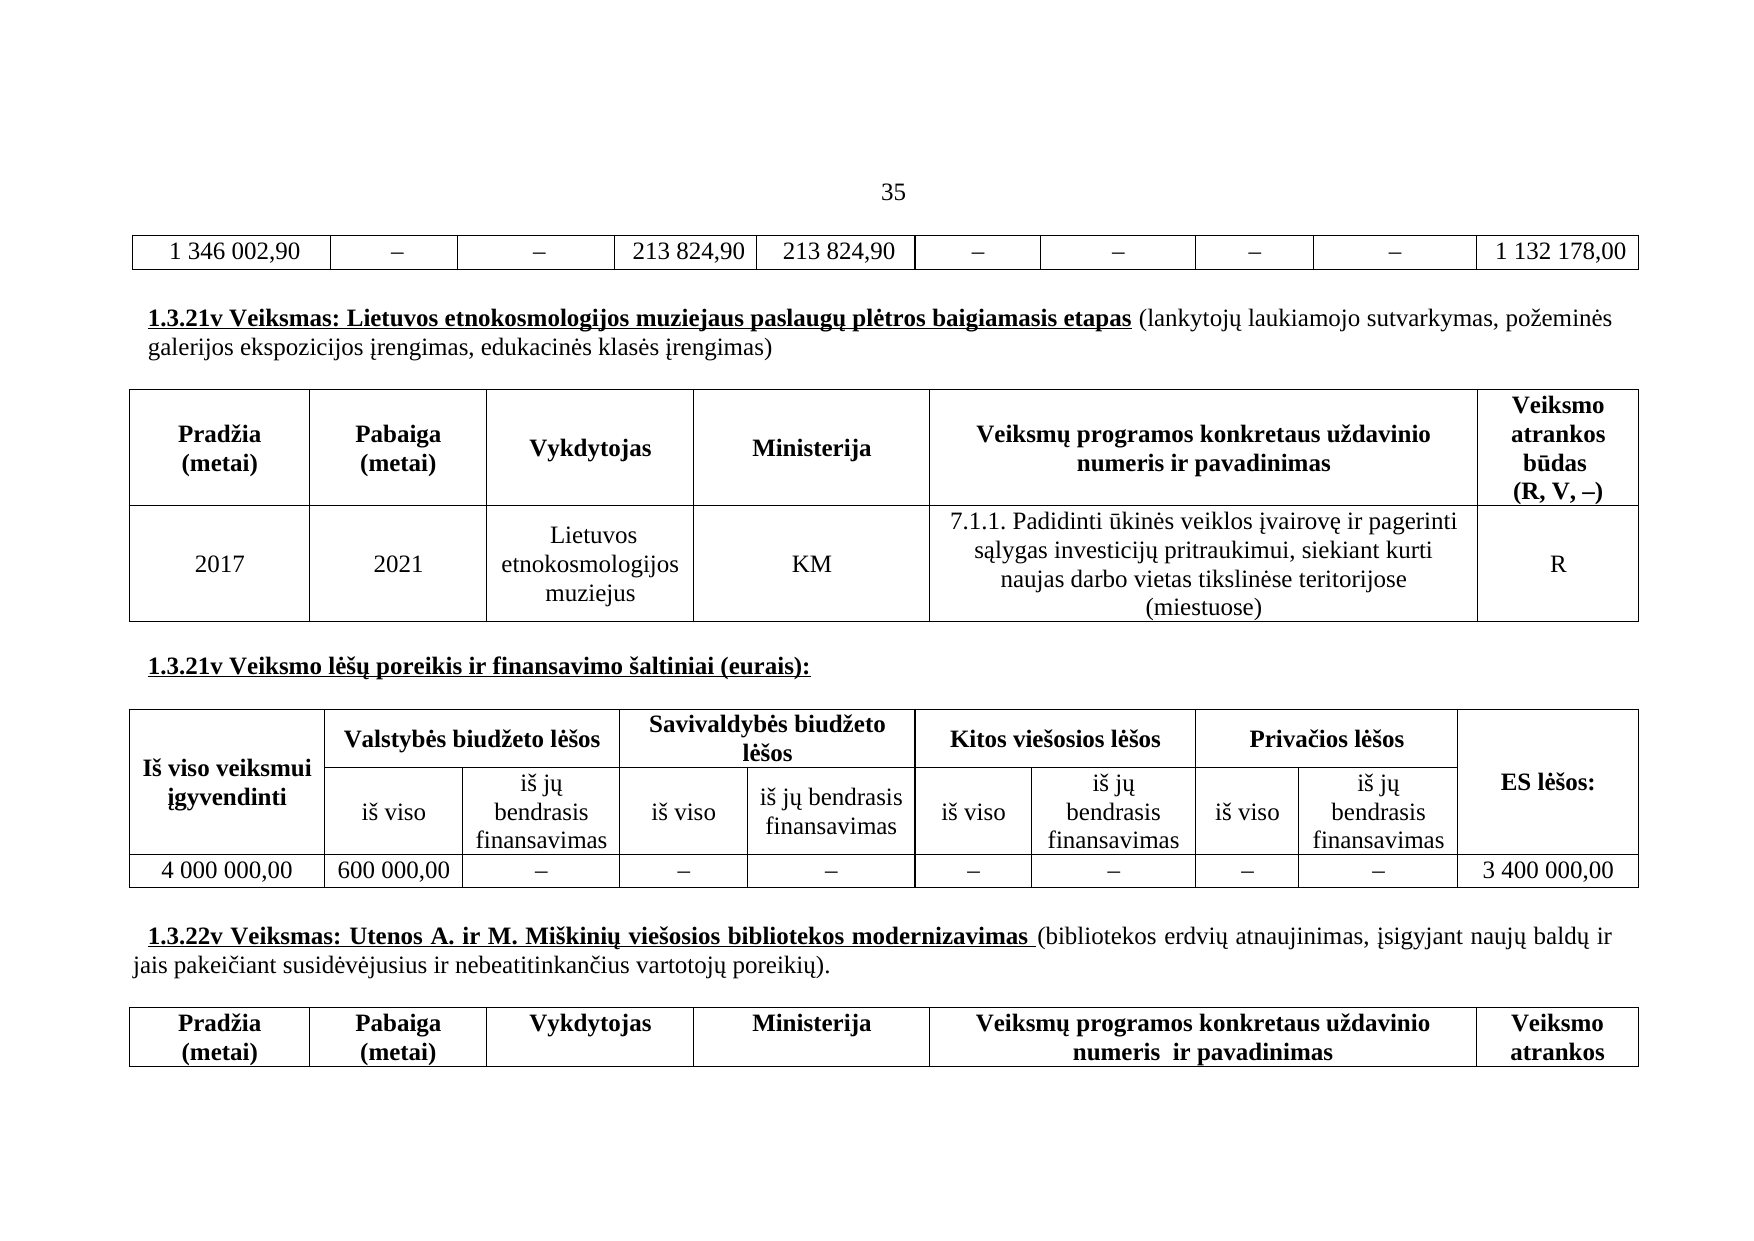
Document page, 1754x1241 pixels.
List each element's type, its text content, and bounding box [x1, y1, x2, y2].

table_cell – [1196, 855, 1298, 887]
table_header Pradžia (metai) [130, 1008, 309, 1066]
table_cell 4 000 000,00 [130, 855, 324, 887]
table_cell – [620, 855, 747, 887]
table_cell 1 346 002,90 [133, 236, 330, 269]
table_cell iš viso [916, 768, 1031, 854]
table_cell – [463, 855, 619, 887]
table_header Veiksmų programos konkretaus uždavinio numeris ir pavadinimas [930, 1008, 1476, 1066]
table_cell 213 824,90 [615, 236, 756, 269]
table_cell 3 400 000,00 [1458, 855, 1638, 887]
table_cell iš jų bendrasis finansavimas [463, 768, 619, 854]
table_cell iš jų bendrasis finansavimas [1032, 768, 1195, 854]
table_header Pabaiga (metai) [310, 390, 486, 505]
table_cell – [331, 236, 457, 269]
table_cell – [1314, 236, 1476, 269]
table_cell KM [694, 506, 929, 621]
table_cell iš viso [1196, 768, 1298, 854]
table_cell iš viso [325, 768, 462, 854]
table_cell iš jų bendrasis finansavimas [748, 768, 914, 854]
table_header ES lėšos: [1458, 710, 1638, 854]
table_cell iš jų bendrasis finansavimas [1299, 768, 1457, 854]
table_cell 2017 [130, 506, 309, 621]
table_header Savivaldybės biudžeto lėšos [620, 710, 914, 767]
table_cell – [1041, 236, 1195, 269]
table_cell – [916, 855, 1031, 887]
table_cell – [458, 236, 614, 269]
table_cell – [1299, 855, 1457, 887]
table_header Ministerija [694, 1008, 929, 1066]
table_header Privačios lėšos [1196, 710, 1457, 767]
text 1.3.21v Veiksmas: Lietuvos etnokosmologijos muziejaus paslaugų plėtros baigiamasis etapas (lankytojų laukiamojo sutvarkymas, požeminės galerijos ekspozicijos įrengimas, edukacinės klasės įrengimas) [148, 303, 1613, 360]
table_header Pradžia (metai) [130, 390, 309, 505]
table_cell – [916, 236, 1040, 269]
table_cell R [1478, 506, 1638, 621]
table_cell – [1196, 236, 1313, 269]
table_cell 2021 [310, 506, 486, 621]
table_header Ministerija [694, 390, 929, 505]
table_cell 600 000,00 [325, 855, 462, 887]
table_cell Lietuvos etnokosmologijos muziejus [487, 506, 693, 621]
table_header Kitos viešosios lėšos [916, 710, 1195, 767]
table_cell – [1032, 855, 1195, 887]
table_header Vykdytojas [487, 1008, 693, 1066]
table_cell – [748, 855, 914, 887]
table_header Veiksmo atrankos būdas (R, V, –) [1478, 390, 1638, 505]
text 1.3.21v Veiksmo lėšų poreikis ir finansavimo šaltiniai (eurais): [118, 651, 1668, 680]
text 1.3.22v Veiksmas: Utenos A. ir M. Miškinių viešosios bibliotekos modernizavimas (bibliotekos erdvių atnaujinimas, įsigyjant naujų baldų ir jais pakeičiant susidėvėjusius ir nebeatitinkančius vartotojų poreikių). [133, 921, 1613, 978]
table_header Veiksmų programos konkretaus uždavinio numeris ir pavadinimas [930, 390, 1477, 505]
table_header Valstybės biudžeto lėšos [325, 710, 619, 767]
table_header Pabaiga (metai) [310, 1008, 486, 1066]
table_header Vykdytojas [487, 390, 693, 505]
table_header Veiksmo atrankos [1477, 1008, 1638, 1066]
table_cell 213 824,90 [757, 236, 914, 269]
table_header Iš viso veiksmui įgyvendinti [130, 710, 324, 854]
table_cell 1 132 178,00 [1477, 236, 1638, 269]
table_cell 7.1.1. Padidinti ūkinės veiklos įvairovę ir pagerinti sąlygas investicijų pritraukimui, siekiant kurti naujas darbo vietas tikslinėse teritorijose (miestuose) [930, 506, 1477, 621]
table_cell iš viso [620, 768, 747, 854]
